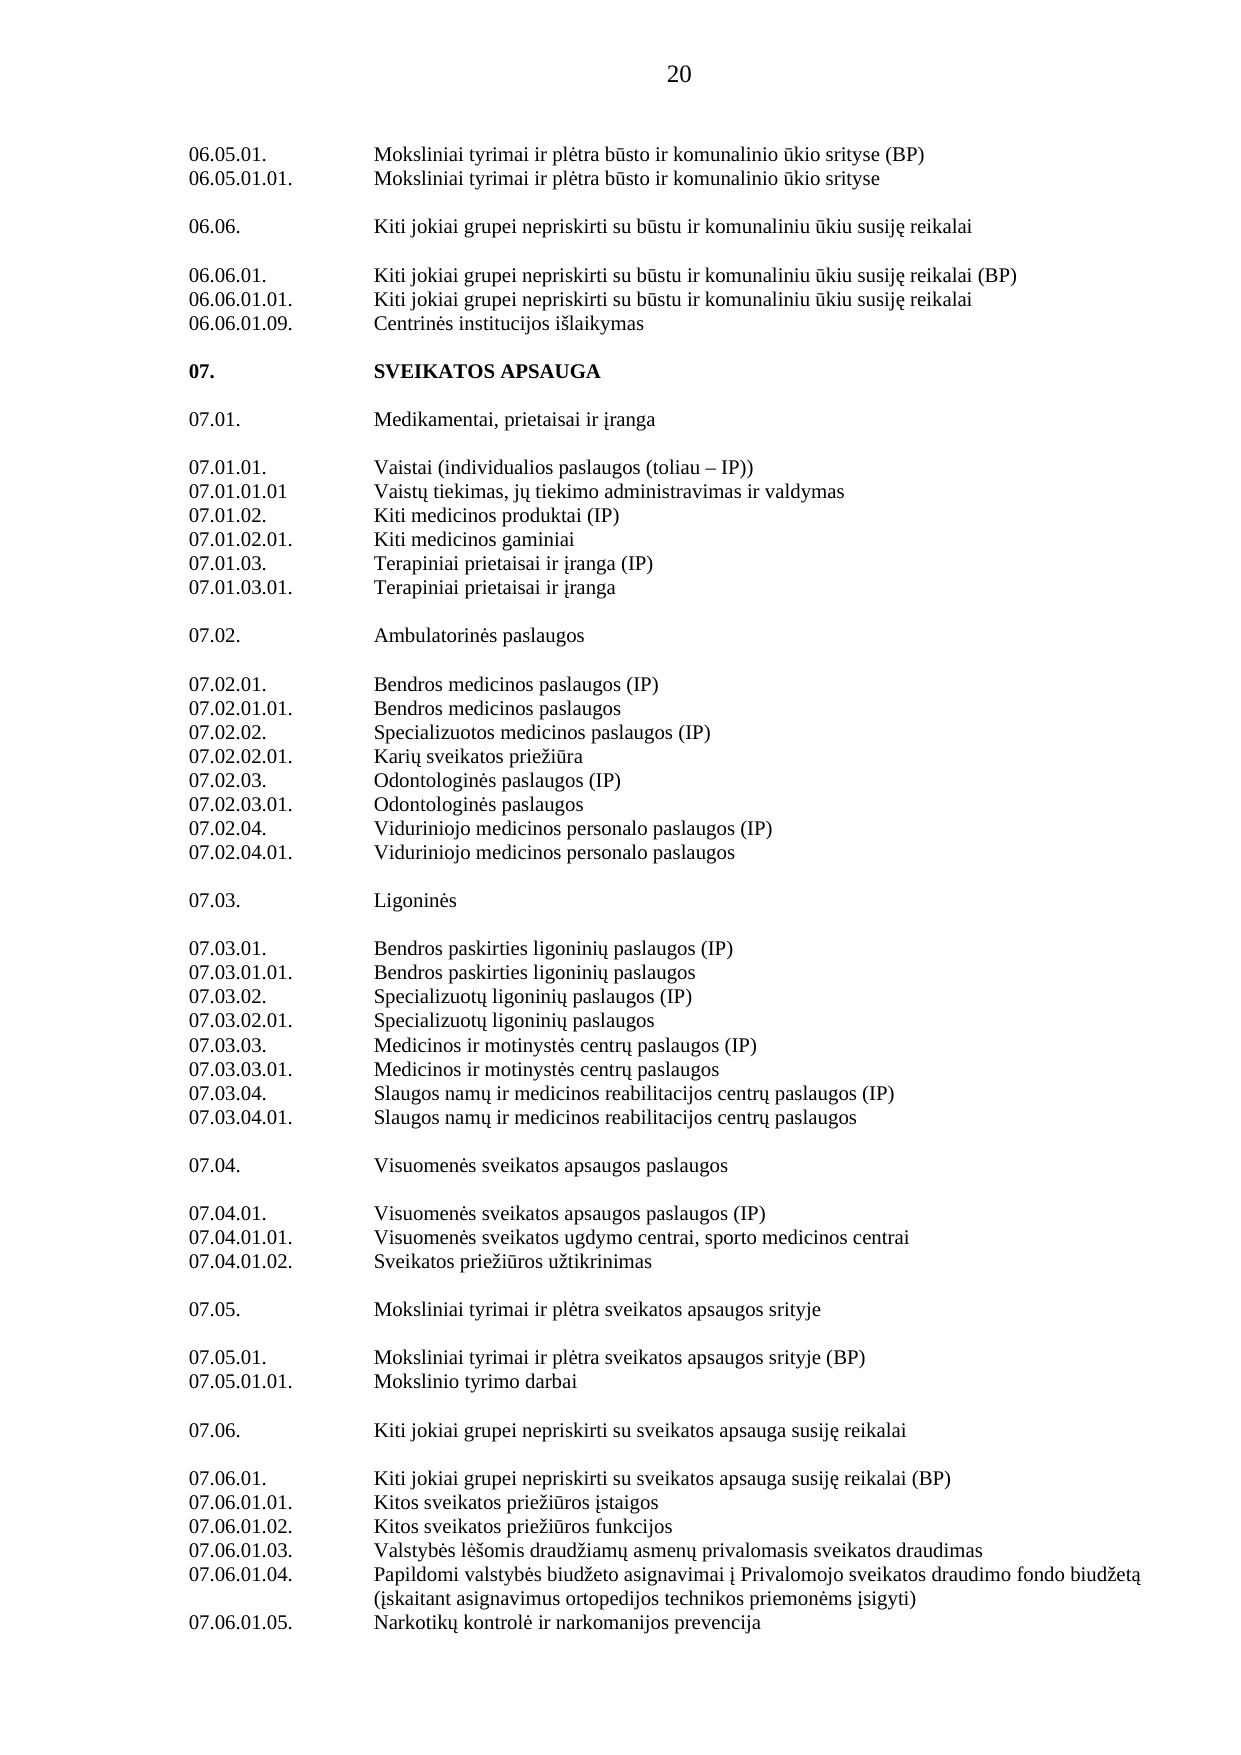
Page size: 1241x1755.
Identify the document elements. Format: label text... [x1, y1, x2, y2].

table_cell Viduriniojo medicinos personalo paslaugos (IP) [362, 816, 1181, 840]
table_cell [362, 1177, 1181, 1201]
table_cell Papildomi valstybės biudžeto asignavimai į Privalomojo sveikatos draudimo fondo biudžetą (įskaitant asignavimus ortopedijos technikos priemonėms įsigyti) [362, 1562, 1181, 1610]
table_cell 07.03.02. [177, 984, 362, 1008]
table_cell Sveikatos priežiūros užtikrinimas [362, 1249, 1181, 1273]
table_cell Visuomenės sveikatos apsaugos paslaugos (IP) [362, 1201, 1181, 1225]
table_cell [362, 1129, 1181, 1153]
table_cell [177, 1273, 362, 1297]
table_cell 07.05.01.01. [177, 1369, 362, 1393]
table_cell [362, 1321, 1181, 1345]
table_cell Kitos sveikatos priežiūros funkcijos [362, 1514, 1181, 1538]
table_cell [177, 383, 362, 407]
table_cell 07.01.03.01. [177, 575, 362, 599]
table_cell [177, 1394, 362, 1417]
table_cell 07.03. [177, 888, 362, 912]
table_cell [362, 1394, 1181, 1417]
table_cell [177, 190, 362, 214]
table_cell Karių sveikatos priežiūra [362, 744, 1181, 768]
table_cell Slaugos namų ir medicinos reabilitacijos centrų paslaugos (IP) [362, 1081, 1181, 1105]
table_cell [177, 118, 362, 142]
table_cell 07.04. [177, 1153, 362, 1177]
table_cell Bendros medicinos paslaugos (IP) [362, 672, 1181, 696]
table_cell 06.06.01.01. [177, 287, 362, 311]
table_cell Kiti medicinos produktai (IP) [362, 503, 1181, 527]
table_cell [177, 912, 362, 936]
table_cell 07.06.01.01. [177, 1490, 362, 1514]
table_cell 07.01.01.01 [177, 479, 362, 503]
table_cell 07.06. [177, 1418, 362, 1442]
table_cell 07.02.03. [177, 768, 362, 792]
table_cell 07.04.01. [177, 1201, 362, 1225]
table_cell [362, 239, 1181, 262]
table_cell 07.06.01.04. [177, 1562, 362, 1610]
table_cell Bendros paskirties ligoninių paslaugos (IP) [362, 936, 1181, 960]
table_cell [177, 1442, 362, 1466]
table_cell 07. [177, 359, 362, 383]
table_cell 07.03.04.01. [177, 1105, 362, 1129]
table_cell Medikamentai, prietaisai ir įranga [362, 407, 1181, 431]
table_cell 07.06.01. [177, 1466, 362, 1490]
table_cell Specializuotų ligoninių paslaugos [362, 1009, 1181, 1032]
table_cell [177, 864, 362, 888]
table_cell Kitos sveikatos priežiūros įstaigos [362, 1490, 1181, 1514]
table_cell 07.03.01. [177, 936, 362, 960]
table_cell Kiti jokiai grupei nepriskirti su sveikatos apsauga susiję reikalai [362, 1418, 1181, 1442]
table_cell Slaugos namų ir medicinos reabilitacijos centrų paslaugos [362, 1105, 1181, 1129]
table_cell Valstybės lėšomis draudžiamų asmenų privalomasis sveikatos draudimas [362, 1538, 1181, 1562]
table_cell Moksliniai tyrimai ir plėtra būsto ir komunalinio ūkio srityse (BP) [362, 142, 1181, 166]
table_cell [177, 431, 362, 455]
table_cell 07.06.01.02. [177, 1514, 362, 1538]
table_cell [362, 118, 1181, 142]
table_cell [362, 383, 1181, 407]
table_cell Kiti jokiai grupei nepriskirti su būstu ir komunaliniu ūkiu susiję reikalai [362, 214, 1181, 238]
table_cell [362, 1442, 1181, 1466]
table_cell [362, 912, 1181, 936]
table_cell Narkotikų kontrolė ir narkomanijos prevencija [362, 1610, 1181, 1634]
table_cell [177, 1177, 362, 1201]
table_cell [362, 190, 1181, 214]
table_cell 06.06.01. [177, 263, 362, 287]
table_cell 07.05.01. [177, 1345, 362, 1369]
table_cell 07.02.03.01. [177, 792, 362, 816]
table_cell [177, 648, 362, 672]
table_cell 07.01. [177, 407, 362, 431]
table_cell 07.01.01. [177, 455, 362, 479]
table_cell 06.06. [177, 214, 362, 238]
table_cell [177, 599, 362, 623]
table_cell Kiti medicinos gaminiai [362, 527, 1181, 551]
table_cell Mokslinio tyrimo darbai [362, 1369, 1181, 1393]
table_cell [177, 335, 362, 359]
table_cell 07.05. [177, 1297, 362, 1321]
table_cell Moksliniai tyrimai ir plėtra būsto ir komunalinio ūkio srityse [362, 166, 1181, 190]
table_cell 07.06.01.03. [177, 1538, 362, 1562]
table_cell [362, 864, 1181, 888]
table_cell 06.05.01.01. [177, 166, 362, 190]
table_cell 07.03.02.01. [177, 1009, 362, 1032]
table_cell Terapiniai prietaisai ir įranga (IP) [362, 551, 1181, 575]
table_cell Visuomenės sveikatos apsaugos paslaugos [362, 1153, 1181, 1177]
table_cell Moksliniai tyrimai ir plėtra sveikatos apsaugos srityje (BP) [362, 1345, 1181, 1369]
table_cell 07.02.04.01. [177, 840, 362, 864]
table_cell 07.01.02.01. [177, 527, 362, 551]
table_cell Moksliniai tyrimai ir plėtra sveikatos apsaugos srityje [362, 1297, 1181, 1321]
table_cell Specializuotos medicinos paslaugos (IP) [362, 720, 1181, 744]
table_cell Kiti jokiai grupei nepriskirti su būstu ir komunaliniu ūkiu susiję reikalai [362, 287, 1181, 311]
table_cell [177, 239, 362, 262]
table_cell 07.04.01.02. [177, 1249, 362, 1273]
table_cell Viduriniojo medicinos personalo paslaugos [362, 840, 1181, 864]
table_cell 06.06.01.09. [177, 311, 362, 335]
table_cell Vaistai (individualios paslaugos (toliau – IP)) [362, 455, 1181, 479]
table_cell Ligoninės [362, 888, 1181, 912]
table_cell Visuomenės sveikatos ugdymo centrai, sporto medicinos centrai [362, 1225, 1181, 1249]
table_cell Kiti jokiai grupei nepriskirti su sveikatos apsauga susiję reikalai (BP) [362, 1466, 1181, 1490]
table_cell 07.02.01.01. [177, 696, 362, 720]
table_cell [362, 648, 1181, 672]
table_cell 07.02. [177, 624, 362, 647]
table_cell [177, 1129, 362, 1153]
table_cell 07.02.04. [177, 816, 362, 840]
table_cell 06.05.01. [177, 142, 362, 166]
table_cell 07.03.03.01. [177, 1057, 362, 1081]
table_cell 07.02.02. [177, 720, 362, 744]
table_cell Medicinos ir motinystės centrų paslaugos (IP) [362, 1033, 1181, 1057]
table_cell Odontologinės paslaugos (IP) [362, 768, 1181, 792]
table_cell Bendros paskirties ligoninių paslaugos [362, 960, 1181, 984]
table_cell 07.03.03. [177, 1033, 362, 1057]
table_cell 07.01.02. [177, 503, 362, 527]
table_cell 07.06.01.05. [177, 1610, 362, 1634]
table_cell Ambulatorinės paslaugos [362, 624, 1181, 647]
table_cell [362, 431, 1181, 455]
table_cell 07.03.01.01. [177, 960, 362, 984]
table_cell [362, 335, 1181, 359]
table_cell 07.01.03. [177, 551, 362, 575]
table_cell Bendros medicinos paslaugos [362, 696, 1181, 720]
table_cell Kiti jokiai grupei nepriskirti su būstu ir komunaliniu ūkiu susiję reikalai (BP) [362, 263, 1181, 287]
table_cell 07.04.01.01. [177, 1225, 362, 1249]
table_cell Odontologinės paslaugos [362, 792, 1181, 816]
table_cell [362, 599, 1181, 623]
table_cell SVEIKATOS APSAUGA [362, 359, 1181, 383]
table_cell [177, 1321, 362, 1345]
table_cell 07.02.01. [177, 672, 362, 696]
table_cell Medicinos ir motinystės centrų paslaugos [362, 1057, 1181, 1081]
table_cell Vaistų tiekimas, jų tiekimo administravimas ir valdymas [362, 479, 1181, 503]
table_cell Specializuotų ligoninių paslaugos (IP) [362, 984, 1181, 1008]
table_cell Centrinės institucijos išlaikymas [362, 311, 1181, 335]
table_cell 07.02.02.01. [177, 744, 362, 768]
table_cell [362, 1273, 1181, 1297]
table_cell Terapiniai prietaisai ir įranga [362, 575, 1181, 599]
table_cell 07.03.04. [177, 1081, 362, 1105]
